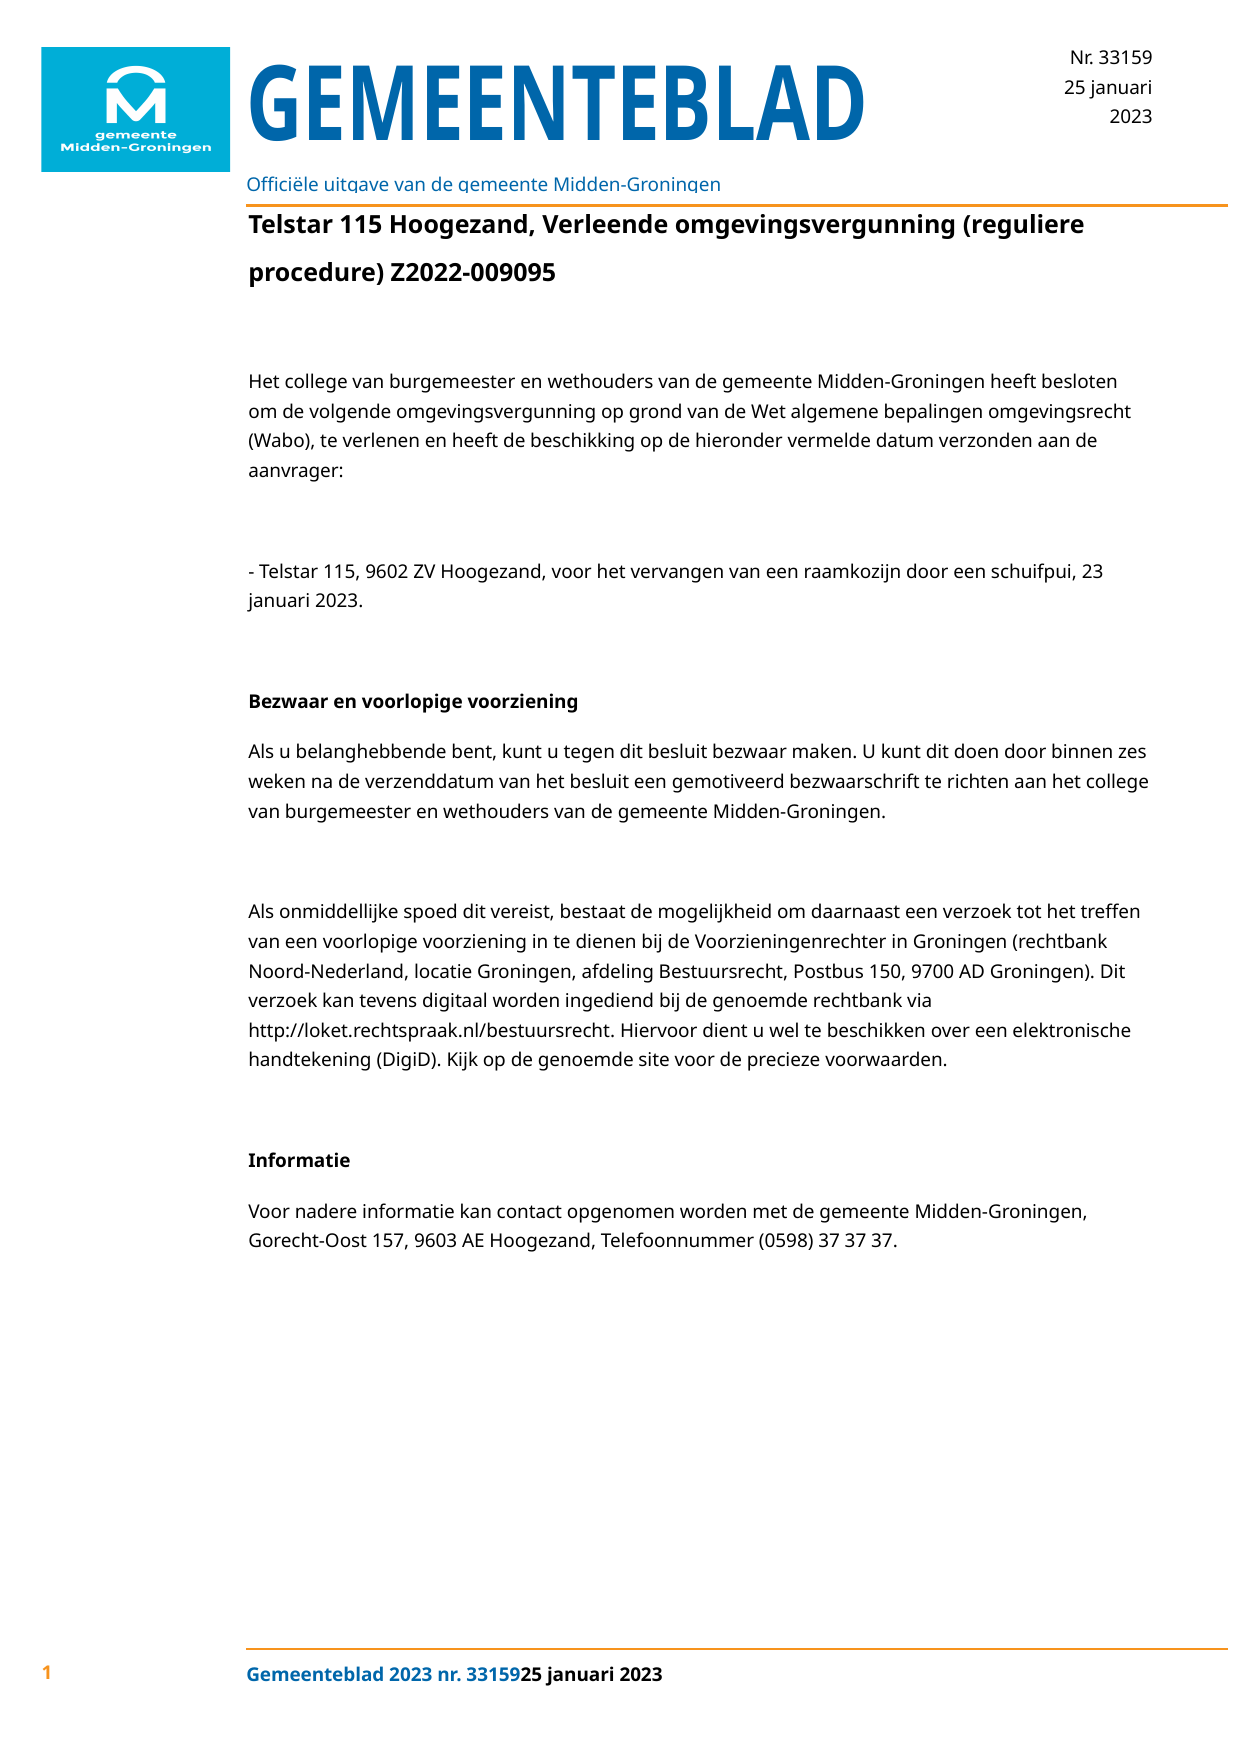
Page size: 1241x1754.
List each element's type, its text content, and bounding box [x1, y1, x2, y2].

text Als u belanghebbende bent, kunt u tegen dit besluit bezwaar maken. U kunt dit doen door binnen zes weken na de verzenddatum van het besluit een gemotiveerd bezwaarschrift te richten aan het college van burgemeester en wethouders van de gemeente Midden-Groningen. [248, 739, 1152, 824]
text Informatie [248, 1147, 1152, 1173]
text Het college van burgemeester en wethouders van de gemeente Midden-Groningen heeft besloten om de volgende omgevingsvergunning op grond van de Wet algemene bepalingen omgevingsrecht (Wabo), te verlenen en heeft de beschikking op de hieronder vermelde datum verzonden aan de aanvrager: [248, 368, 1152, 483]
text Telstar 115 Hoogezand, Verleende omgevingsvergunning (reguliere procedure) Z2022-009095 [248, 207, 1152, 288]
picture [184, 146, 190, 153]
picture [107, 89, 165, 122]
picture [108, 66, 164, 82]
text Als onmiddellijke spoed dit vereist, bestaat de mogelijkheid om daarnaast een verzoek tot het treffen van een voorlopige voorziening in te dienen bij de Voorzieningenrechter in Groningen (rechtbank Noord-Nederland, locatie Groningen, afdeling Bestuursrecht, Postbus 150, 9700 AD Groningen). Dit verzoek kan tevens digitaal worden ingediend bij de genoemde rechtbank via http://loket.rechtspraak.nl/bestuursrecht. Hiervoor dient u wel te beschikken over een elektronische handtekening (DigiD). Kijk op de genoemde site voor de precieze voorwaarden. [248, 899, 1152, 1072]
text Bezwaar en voorlopige voorziening [248, 688, 1152, 714]
text Voor nadere informatie kan contact opgenomen worden met de gemeente Midden-Groningen, Gorecht-Oost 157, 9603 AE Hoogezand, Telefoonnummer (0598) 37 37 37. [248, 1198, 1152, 1253]
text - Telstar 115, 9602 ZV Hoogezand, voor het vervangen van een raamkozijn door een schuifpui, 23 januari 2023. [248, 558, 1152, 613]
